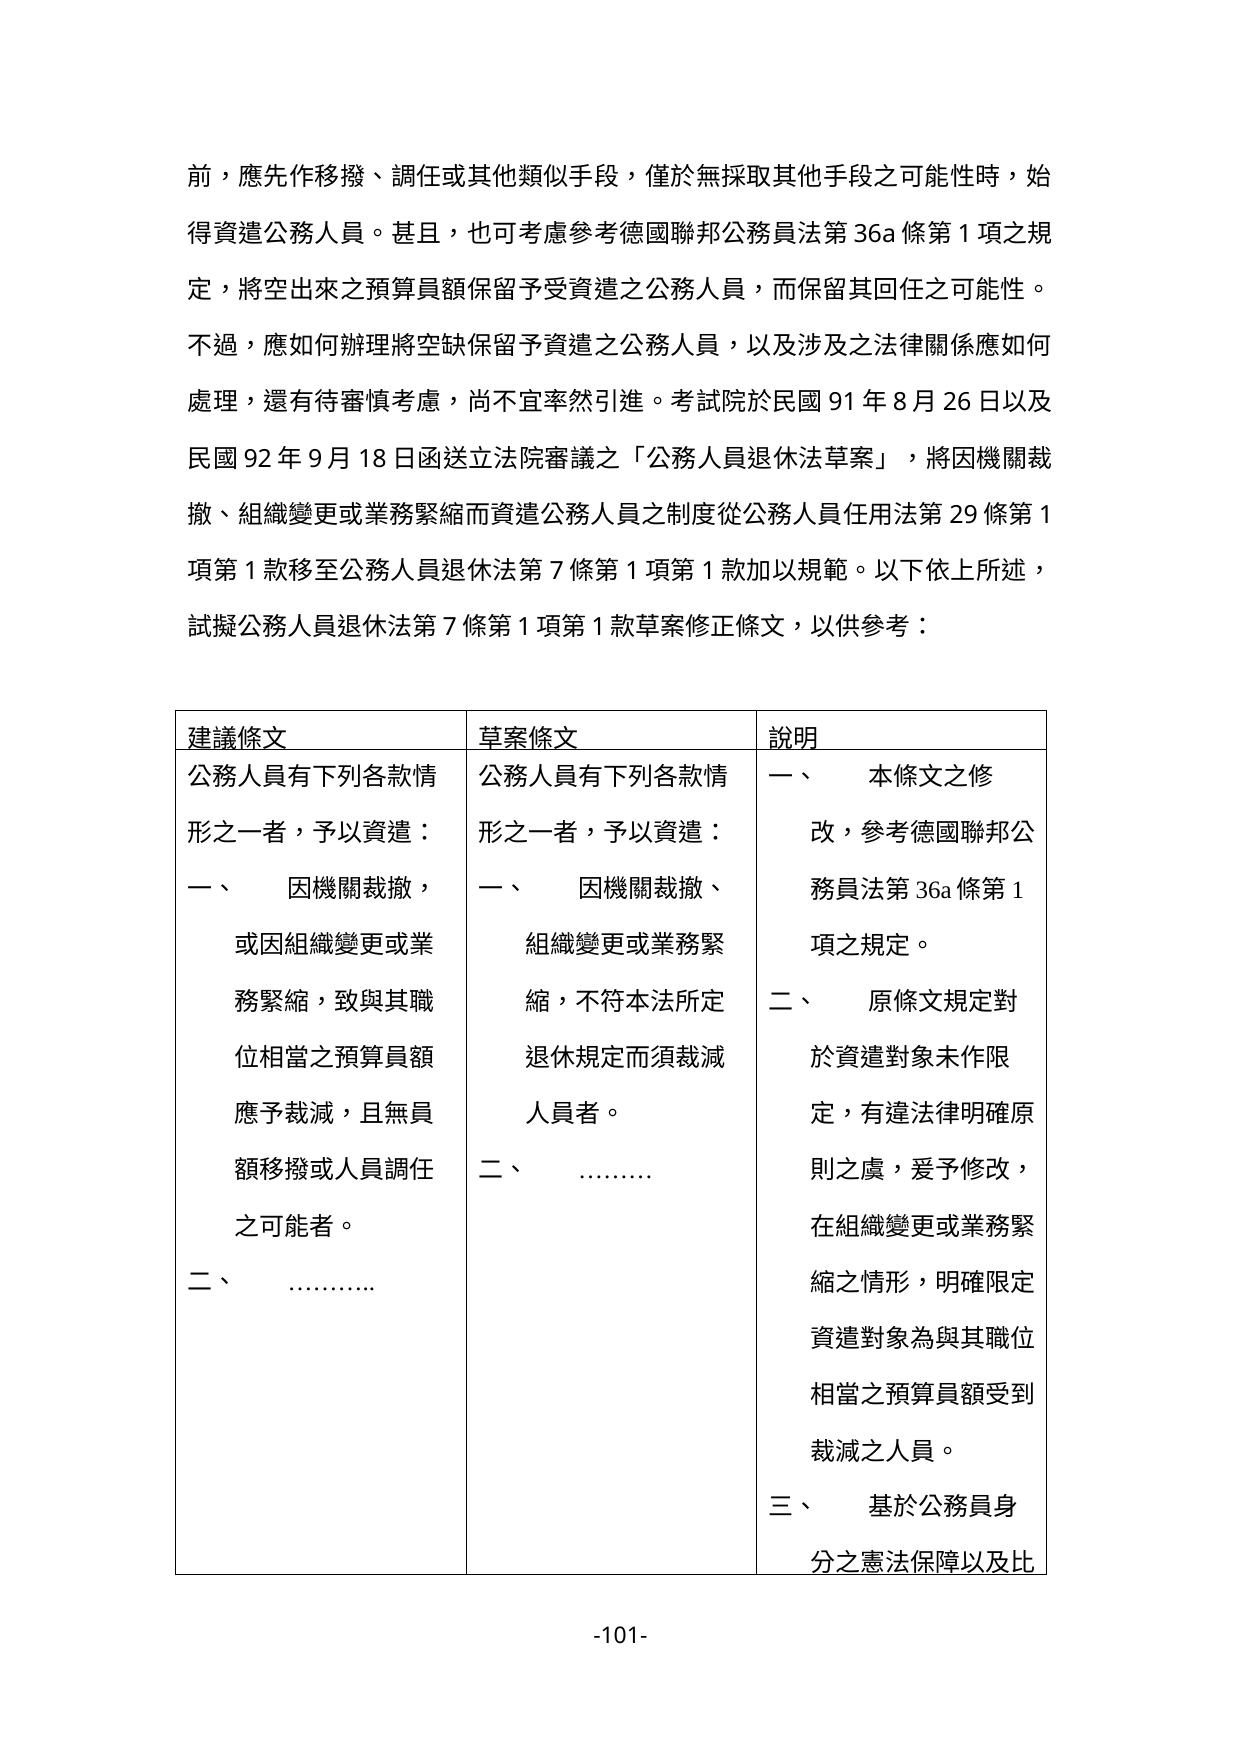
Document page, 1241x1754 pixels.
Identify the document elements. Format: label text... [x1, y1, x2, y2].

table_cell 公務人員有下列各款情形之一者，予以資遣： 因機關裁撤、組織變更或業務緊縮，不符本法所定退休規定而須裁減人員者。 ……… [467, 750, 756, 1573]
table_header 建議條文 [176, 711, 466, 749]
table_cell 本條文之修改，參考德國聯邦公務員法第36a條第1項之規定。 原條文規定對於資遣對象未作限定，有違法律明確原則之虞，爰予修改，在組織變更或業務緊縮之情形，明確限定資遣對象為與其職位相當之預算員額受到裁減之人員。 基於公務員身分之憲法保障以及比 [757, 750, 1046, 1573]
table_cell 公務人員有下列各款情形之一者，予以資遣： 因機關裁撤，或因組織變更或業務緊縮，致與其職位相當之預算員額應予裁減，且無員額移撥或人員調任之可能者。 ……….. [176, 750, 466, 1573]
text 前，應先作移撥、調任或其他類似手段，僅於無採取其他手段之可能性時，始得資遣公務人員。甚且，也可考慮參考德國聯邦公務員法第36a條第1項之規定，將空出來之預算員額保留予受資遣之公務人員，而保留其回任之可能性。不過，應如何辦理將空缺保留予資遣之公務人員，以及涉及之法律關係應如何處理，還有待審慎考慮，尚不宜率然引進。考試院於民國91年8月26日以及民國92年9月18日函送立法院審議之「公務人員退休法草案」，將因機關裁撤、組織變更或業務緊縮而資遣公務人員之制度從公務人員任用法第29條第1項第1款移至公務人員退休法第7條第1項第1款加以規範。以下依上所述，試擬公務人員退休法第7條第1項第1款草案修正條文，以供參考： [187, 150, 1053, 637]
table_header 說明 [757, 711, 1046, 749]
table_header 草案條文 [467, 711, 756, 749]
